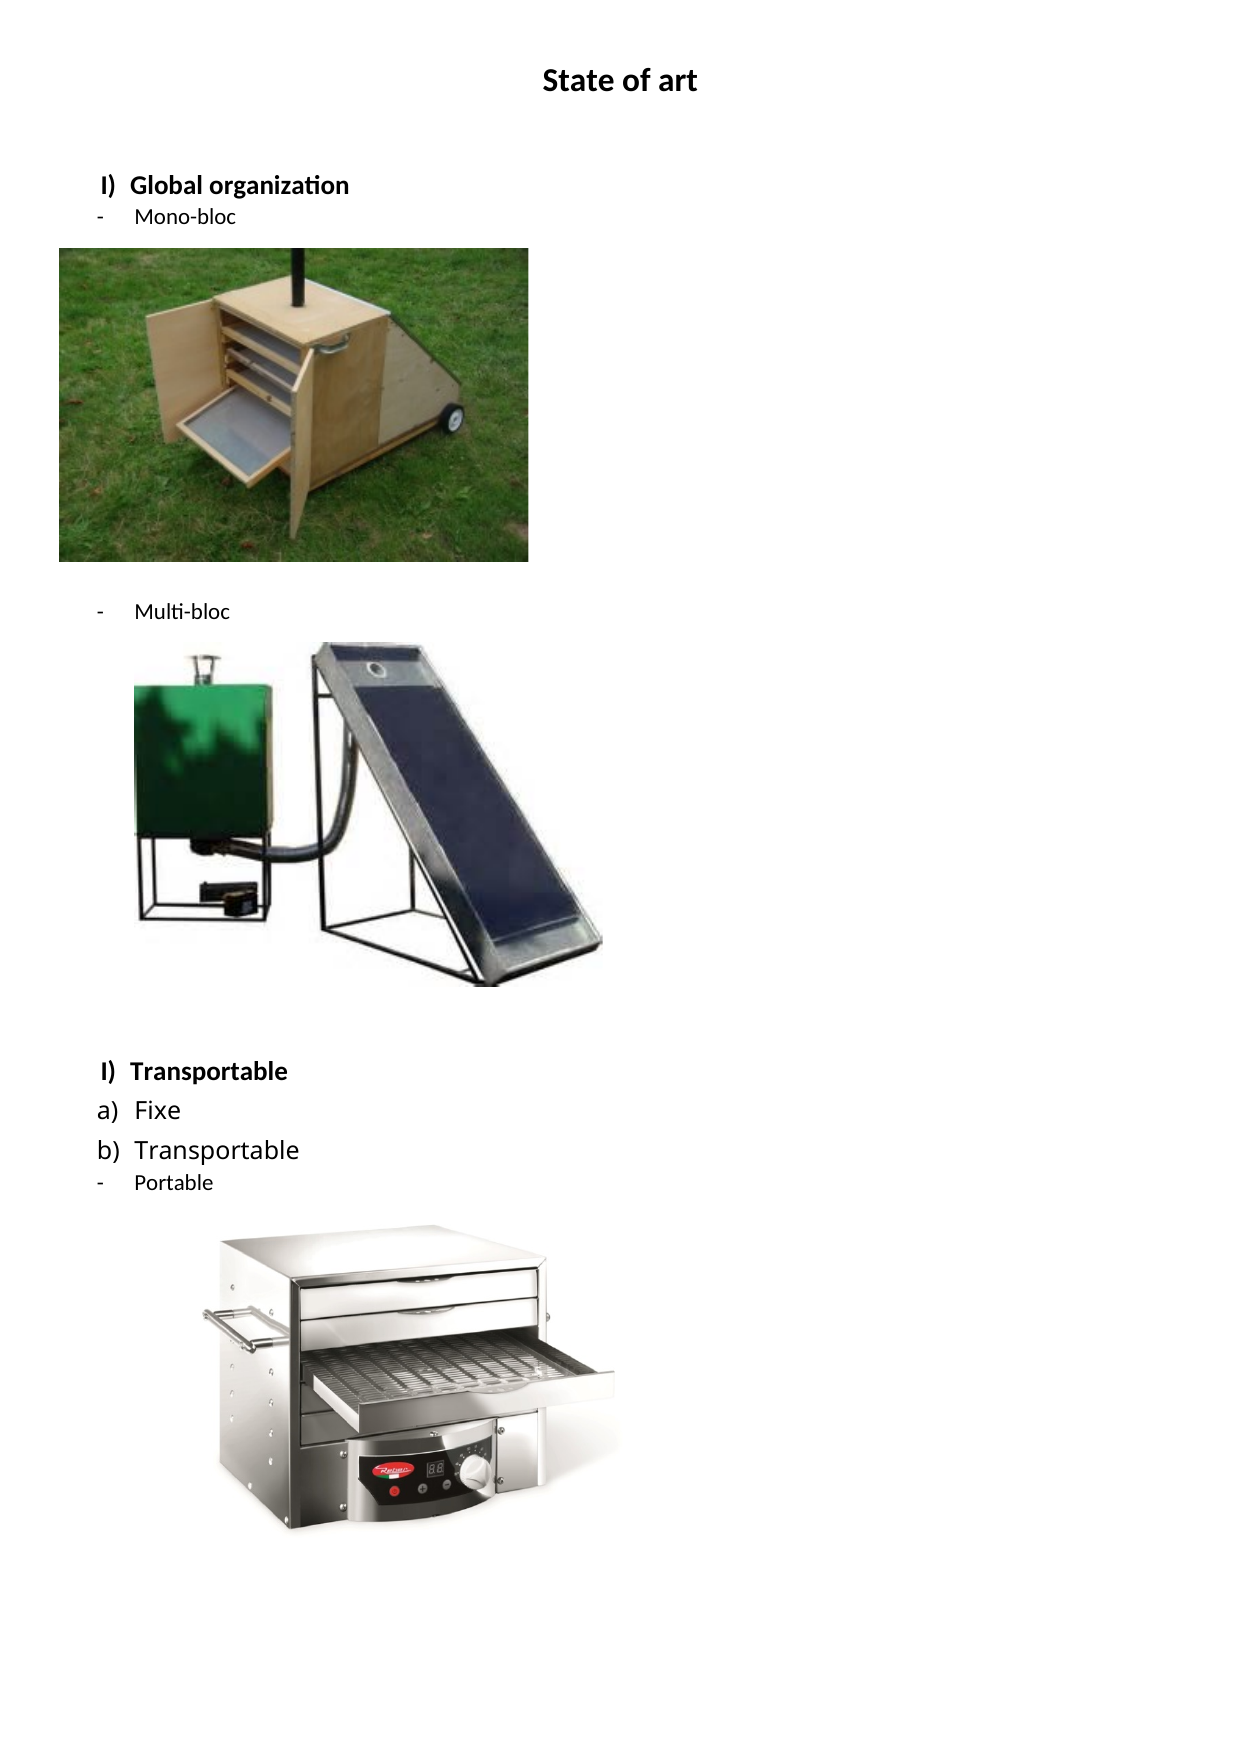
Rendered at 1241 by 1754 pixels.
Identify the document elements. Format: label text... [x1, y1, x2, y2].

text State of art [59, 59, 1181, 100]
picture [134, 642, 603, 987]
list Mono-bloc [97, 202, 1181, 230]
picture [59, 248, 529, 562]
list Multi-bloc [97, 597, 1181, 625]
list Transportable [97, 1132, 1181, 1166]
picture [134, 1213, 656, 1538]
list Fixe [97, 1093, 1181, 1127]
list Transportable [100, 1054, 1181, 1087]
list Portable [97, 1168, 1181, 1196]
list Global organization [100, 168, 1181, 201]
